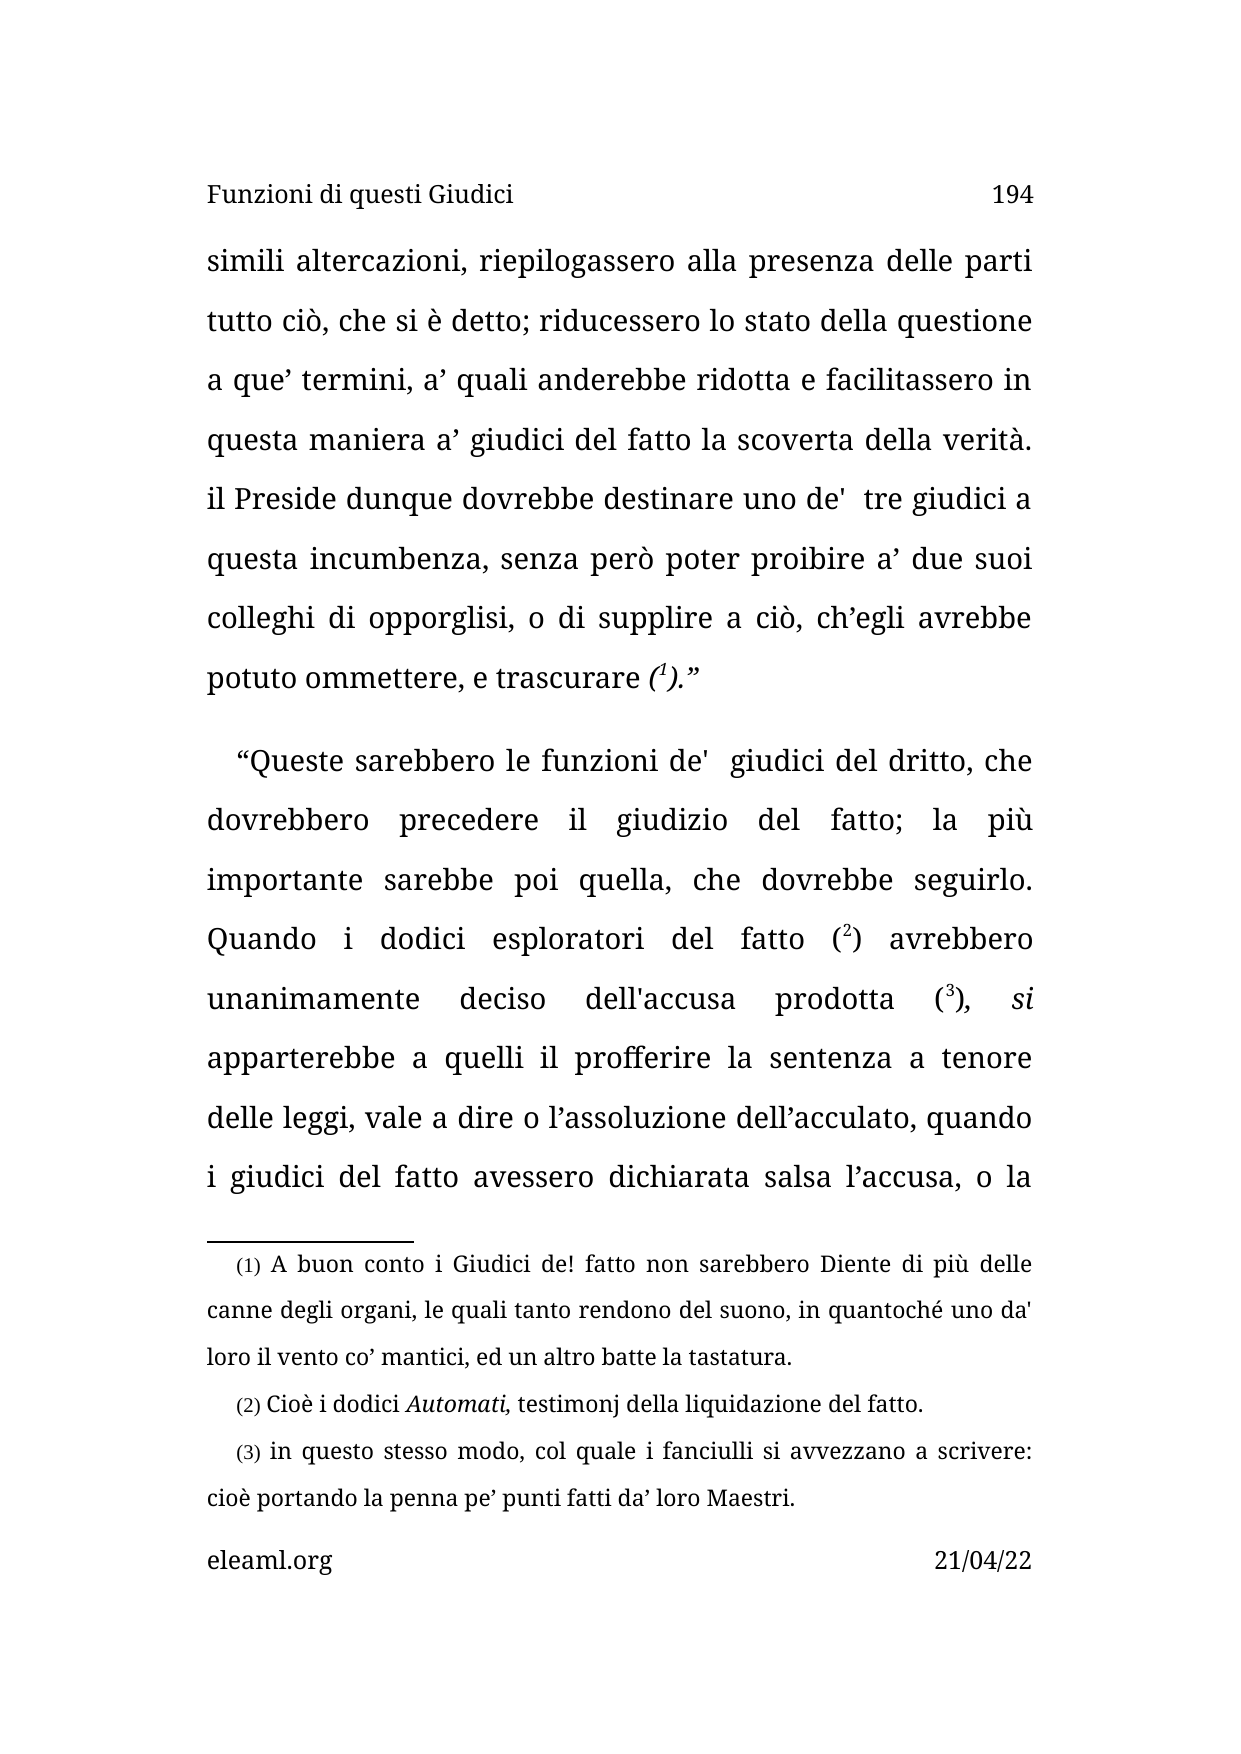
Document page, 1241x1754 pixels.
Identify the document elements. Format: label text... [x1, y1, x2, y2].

text in questo stesso modo, col quale i fanciulli si avvezzano a scrivere: cioè portando la penna pe’ punti fatti da’ loro Maestri. [207, 1435, 1033, 1513]
text simili altercazioni, riepilogassero alla presenza delle parti tutto ciò, che si è detto; riducessero lo stato della questione a que’ termini, a’ quali anderebbe ridotta e facilitassero in questa maniera a’ giudici del fatto la scoverta della verità. il Preside dunque dovrebbe destinare uno de' tre giudici a questa incumbenza, senza però poter proibire a’ due suoi colleghi di opporglisi, o di supplire a ciò, ch’egli avrebbe potuto ommettere, e trascurare ().” [207, 241, 1033, 697]
text A buon conto i Giudici de! fatto non sarebbero Diente di più delle canne degli organi, le quali tanto rendono del suono, in quantoché uno da' loro il vento co’ mantici, ed un altro batte la tastatura. [207, 1248, 1033, 1373]
text Cioè i dodici Automati, testimonj della liquidazione del fatto. [207, 1388, 1033, 1419]
text “Queste sarebbero le funzioni de' giudici del dritto, che dovrebbero precedere il giudizio del fatto; la più importante sarebbe poi quella, che dovrebbe seguirlo. Quando i dodici esploratori del fatto () avrebbero unanimamente deciso dell'accusa prodotta (), si apparterebbe a quelli il profferire la sentenza a tenore delle leggi, vale a dire o l’assoluzione dell’acculato, quando i giudici del fatto avessero dichiarata salsa l’accusa, o la [207, 740, 1033, 1196]
